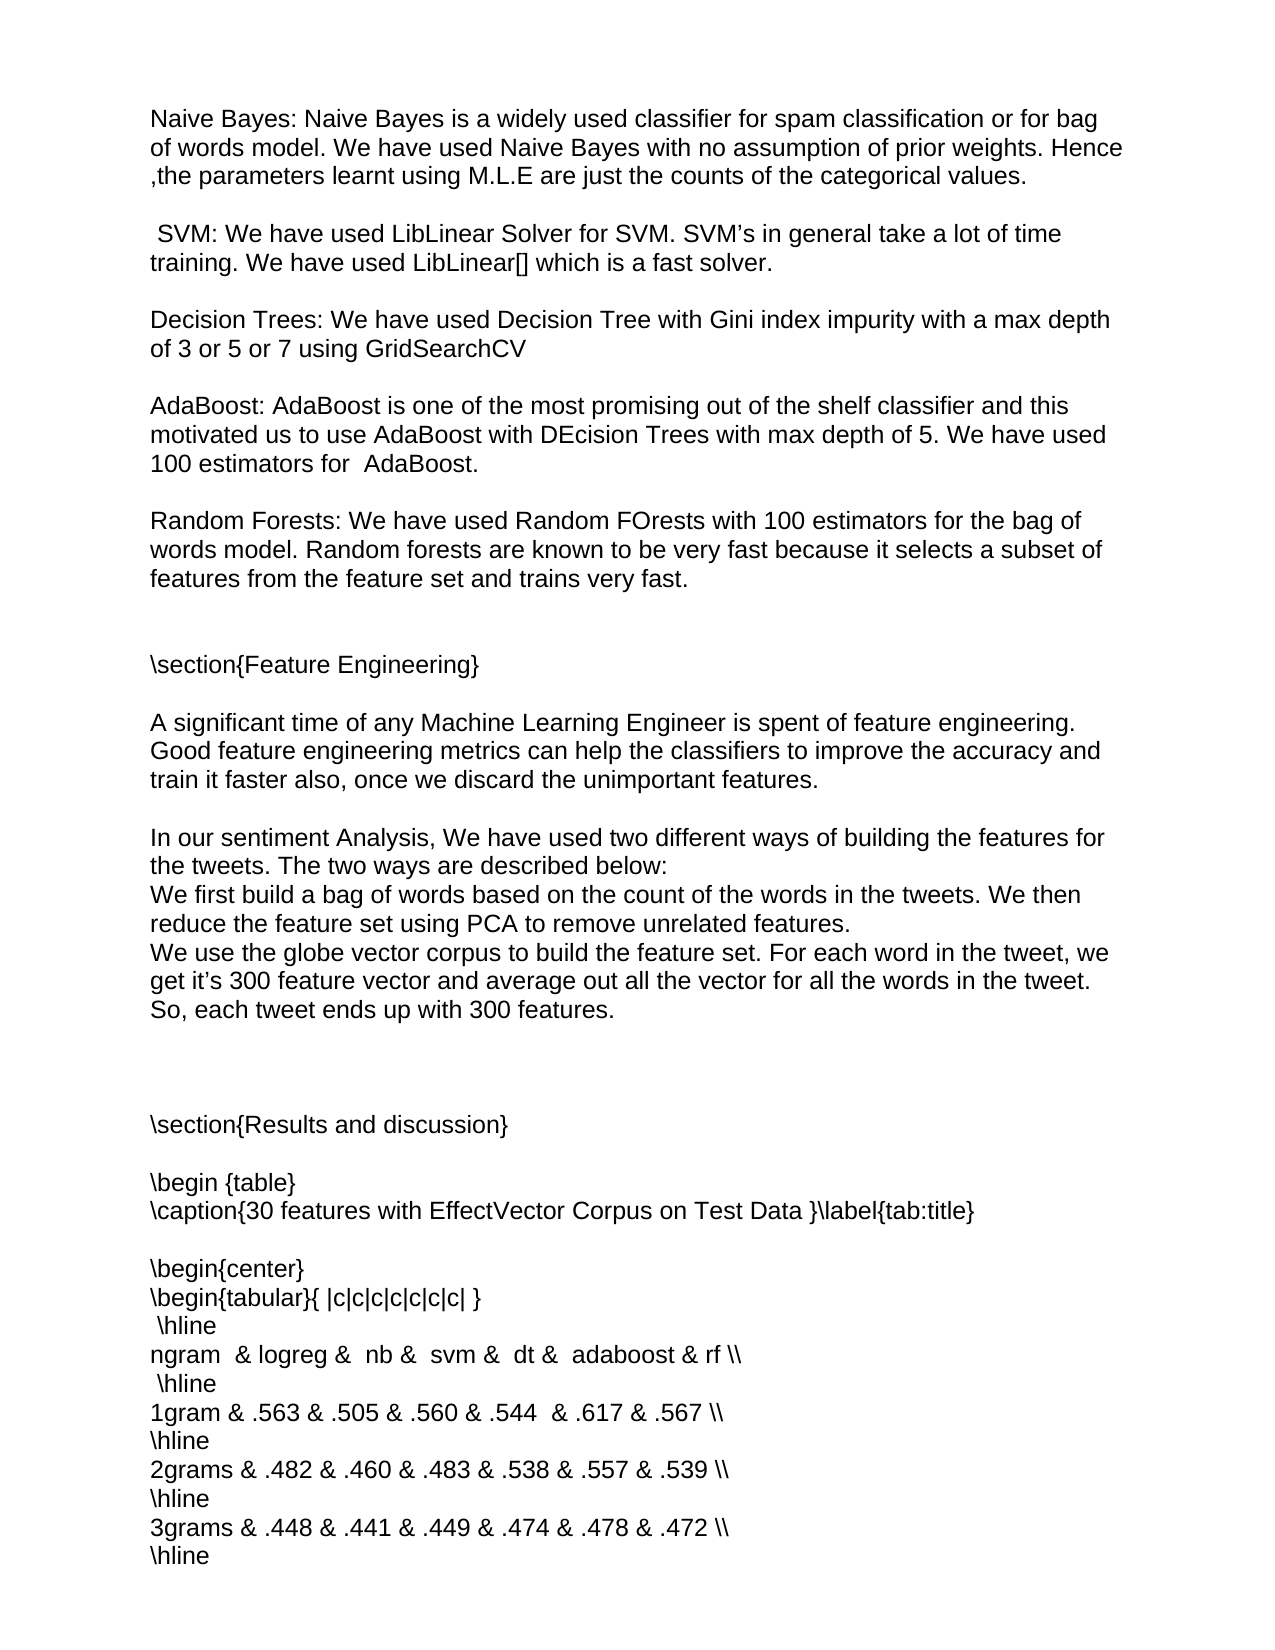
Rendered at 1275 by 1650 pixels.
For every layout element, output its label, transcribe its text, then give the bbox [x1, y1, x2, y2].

text 1gram & .563 & .505 & .560 & .544 & .617 & .567 \\ [150, 1397, 1125, 1426]
text 3grams & .448 & .441 & .449 & .474 & .478 & .472 \\ [150, 1512, 1125, 1541]
text Naive Bayes: Naive Bayes is a widely used classifier for spam classification or for bag of words model. We have used Naive Bayes with no assumption of prior weights. Hence ,the parameters learnt using M.L.E are just the counts of the categorical values. [150, 104, 1125, 190]
text In our sentiment Analysis, We have used two different ways of building the features for the tweets. The two ways are described below: [150, 822, 1125, 880]
text \begin {table} [150, 1167, 1125, 1196]
text \begin{center} [150, 1254, 1125, 1282]
text \caption{30 features with EffectVector Corpus on Test Data }\label{tab:title} [150, 1196, 1125, 1225]
text \hline [150, 1541, 1125, 1570]
text \section{Feature Engineering} [150, 650, 1125, 679]
text 2grams & .482 & .460 & .483 & .538 & .557 & .539 \\ [150, 1455, 1125, 1484]
text ngram & logreg & nb & svm & dt & adaboost & rf \\ [150, 1340, 1125, 1369]
text \begin{tabular}{ |c|c|c|c|c|c|c| } [150, 1282, 1125, 1311]
text We first build a bag of words based on the count of the words in the tweets. We then reduce the feature set using PCA to remove unrelated features. [150, 880, 1125, 937]
text \hline [150, 1311, 1125, 1340]
text AdaBoost: AdaBoost is one of the most promising out of the shelf classifier and this motivated us to use AdaBoost with DEcision Trees with max depth of 5. We have used 100 estimators for AdaBoost. [150, 391, 1125, 477]
text \hline [150, 1426, 1125, 1455]
text We use the globe vector corpus to build the feature set. For each word in the tweet, we get it’s 300 feature vector and average out all the vector for all the words in the tweet. So, each tweet ends up with 300 features. [150, 937, 1125, 1024]
text \hline [150, 1369, 1125, 1397]
text SVM: We have used LibLinear Solver for SVM. SVM’s in general take a lot of time training. We have used LibLinear[] which is a fast solver. [150, 219, 1125, 276]
text Decision Trees: We have used Decision Tree with Gini index impurity with a max depth of 3 or 5 or 7 using GridSearchCV [150, 305, 1125, 362]
text \section{Results and discussion} [150, 1110, 1125, 1139]
text Random Forests: We have used Random FOrests with 100 estimators for the bag of words model. Random forests are known to be very fast because it selects a subset of features from the feature set and trains very fast. [150, 506, 1125, 592]
text \hline [150, 1484, 1125, 1512]
text A significant time of any Machine Learning Engineer is spent of feature engineering. Good feature engineering metrics can help the classifiers to improve the accuracy and train it faster also, once we discard the unimportant features. [150, 707, 1125, 794]
